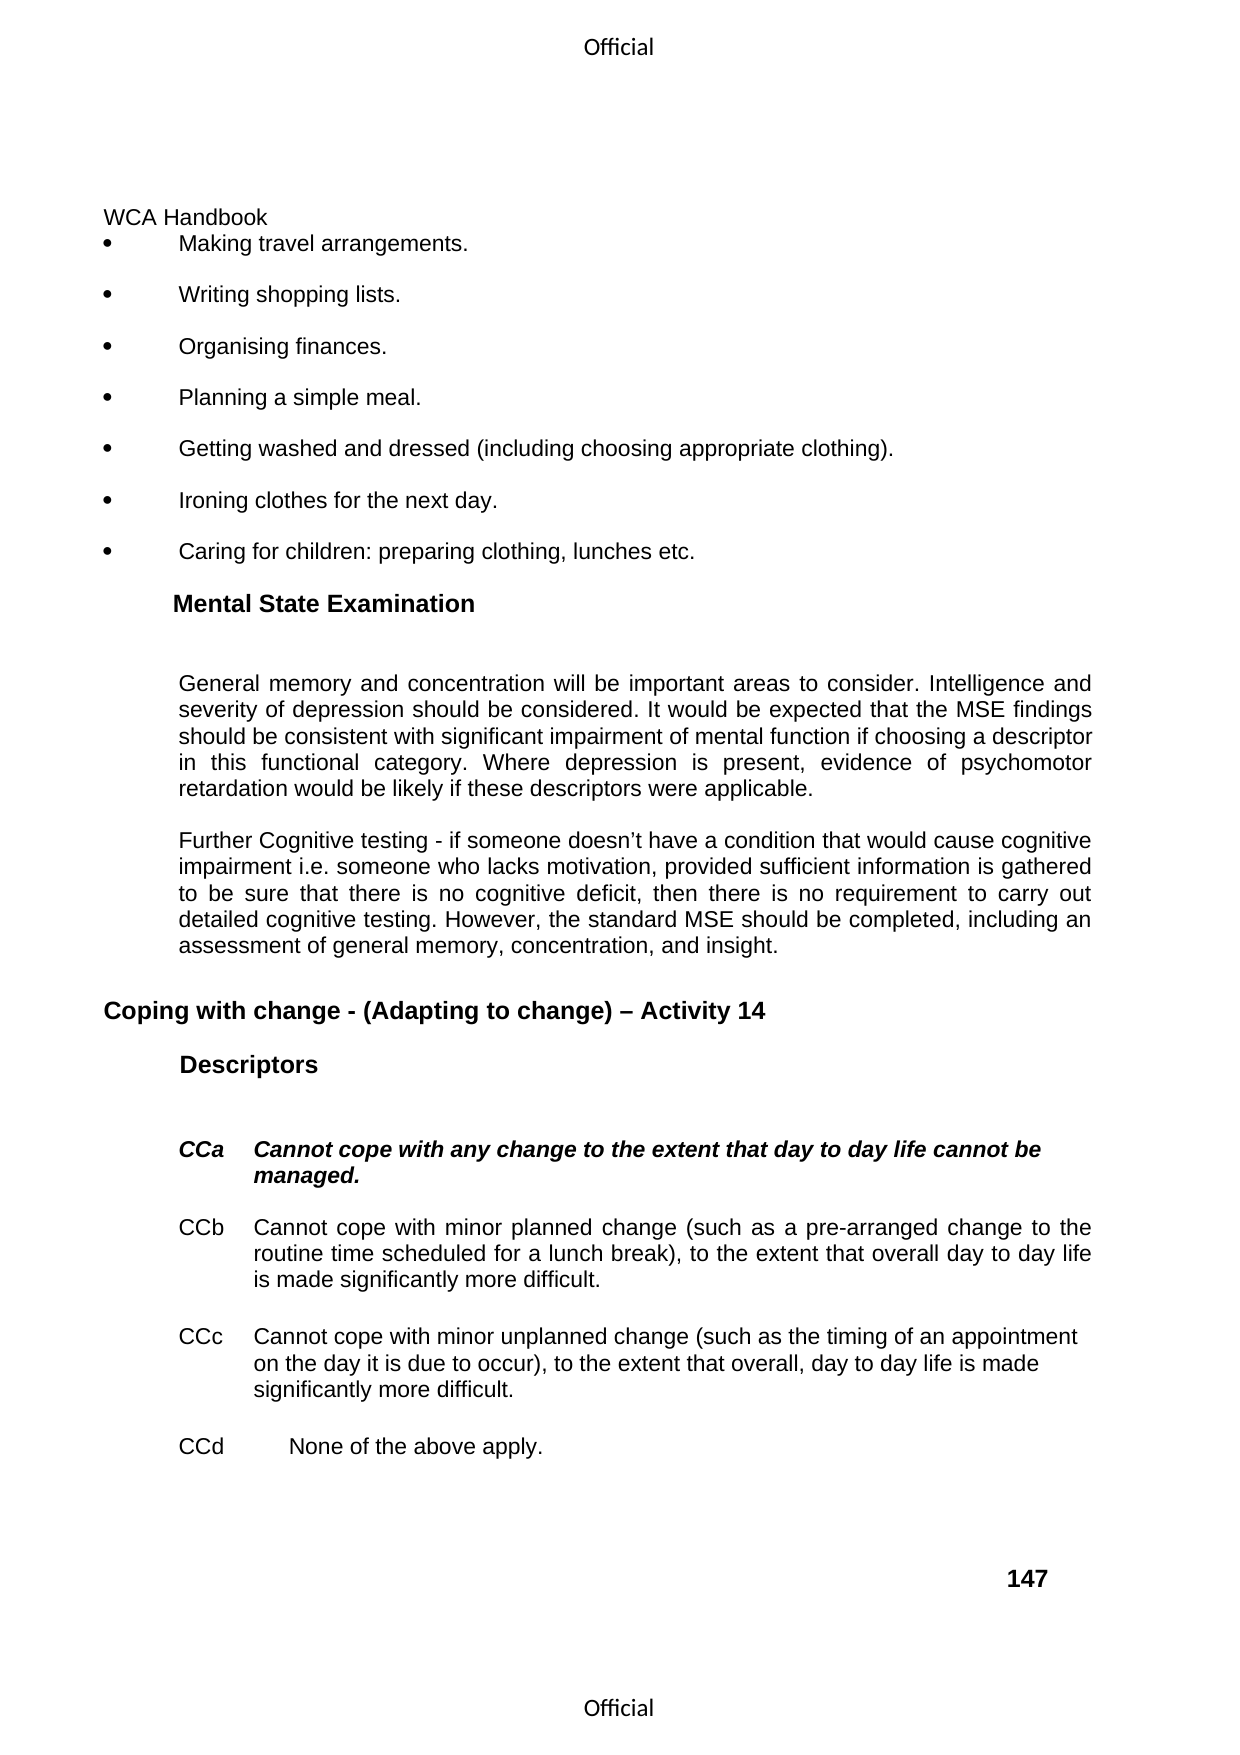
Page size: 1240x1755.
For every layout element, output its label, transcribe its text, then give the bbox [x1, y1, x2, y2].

list Making travel arrangements. [103, 230, 1093, 256]
text CCd None of the above apply. [178, 1433, 1093, 1459]
text Further Cognitive testing - if someone doesn’t have a condition that would cause cognitive impairment i.e. someone who lacks motivation, provided sufficient information is gathered to be sure that there is no cognitive deficit, then there is no requirement to carry out detailed cognitive testing. However, the standard MSE should be completed, including an assessment of general memory, concentration, and insight. [178, 827, 1093, 958]
list Getting washed and dressed (including choosing appropriate clothing). [103, 435, 1093, 462]
list Writing shopping lists. [103, 281, 1093, 308]
text CCc Cannot cope with minor unplanned change (such as the timing of an appointment on the day it is due to occur), to the extent that overall, day to day life is made significantly more difficult. [178, 1323, 1093, 1402]
subtitle Coping with change - (Adapting to change) – Activity 14 [103, 996, 1211, 1025]
list Organising finances. [103, 333, 1093, 359]
text CCb Cannot cope with minor planned change (such as a pre-arranged change to the routine time scheduled for a lunch break), to the extent that overall day to day life is made significantly more difficult. [178, 1214, 1093, 1293]
text Mental State Examination [103, 589, 1211, 618]
list General memory and concentration will be important areas to consider. Intelligence and severity of depression should be considered. It would be expected that the MSE findings should be consistent with significant impairment of mental function if choosing a descriptor in this functional category. Where depression is present, evidence of psychomotor retardation would be likely if these descriptors were applicable. [178, 670, 1093, 802]
text CCa Cannot cope with any change to the extent that day to day life cannot be managed. [178, 1136, 1093, 1189]
list Caring for children: preparing clothing, lunches etc. [103, 538, 1093, 564]
list Ironing clothes for the next day. [103, 487, 1093, 513]
text Descriptors [103, 1050, 1211, 1078]
list Planning a simple meal. [103, 384, 1093, 410]
